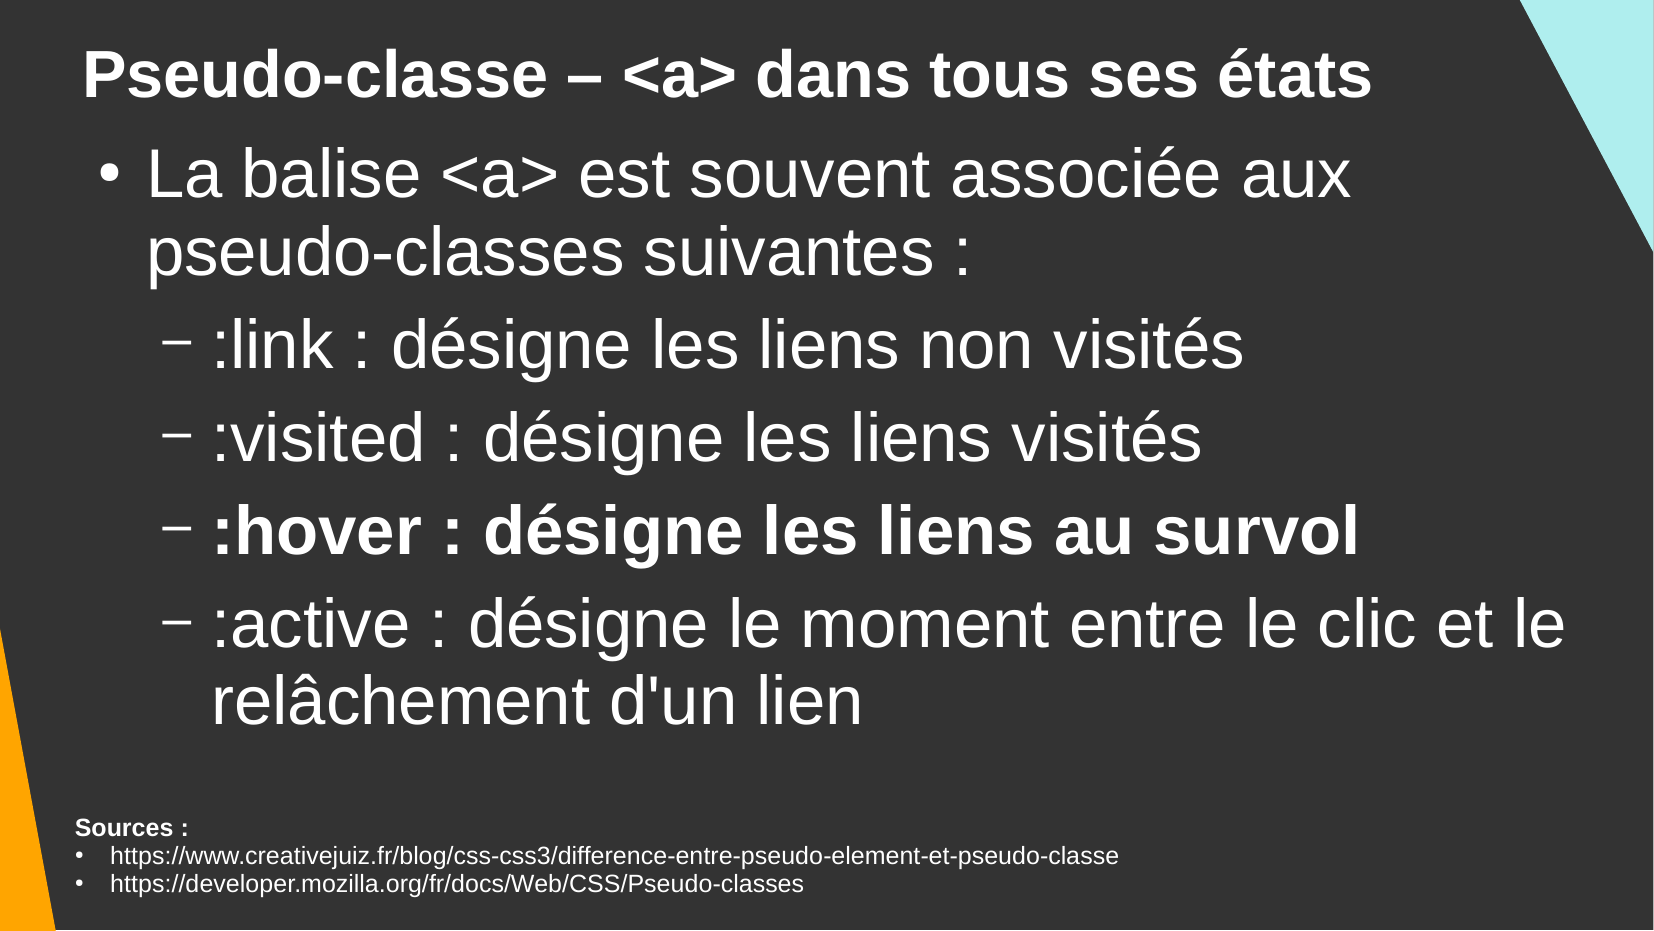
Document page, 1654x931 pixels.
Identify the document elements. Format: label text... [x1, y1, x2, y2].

text_box [1519, 0, 1654, 254]
text_box [0, 628, 56, 931]
text_box Sources : https://www.creativejuiz.fr/blog/css-css3/difference-entre-pseudo-element-et-pseudo-classe https://developer.mozilla.org/fr/docs/Web/CSS/Pseudo-classes [60, 806, 1546, 931]
list La balise <a> est souvent associée aux pseudo-classes suivantes : :link : désigne les liens non visités :visited : désigne les liens visités :hover : désigne les liens au survol :active : désigne le moment entre le clic et le relâchement d'un lien [80, 135, 1605, 745]
title Pseudo-classe – <a> dans tous ses états [82, 37, 1571, 114]
